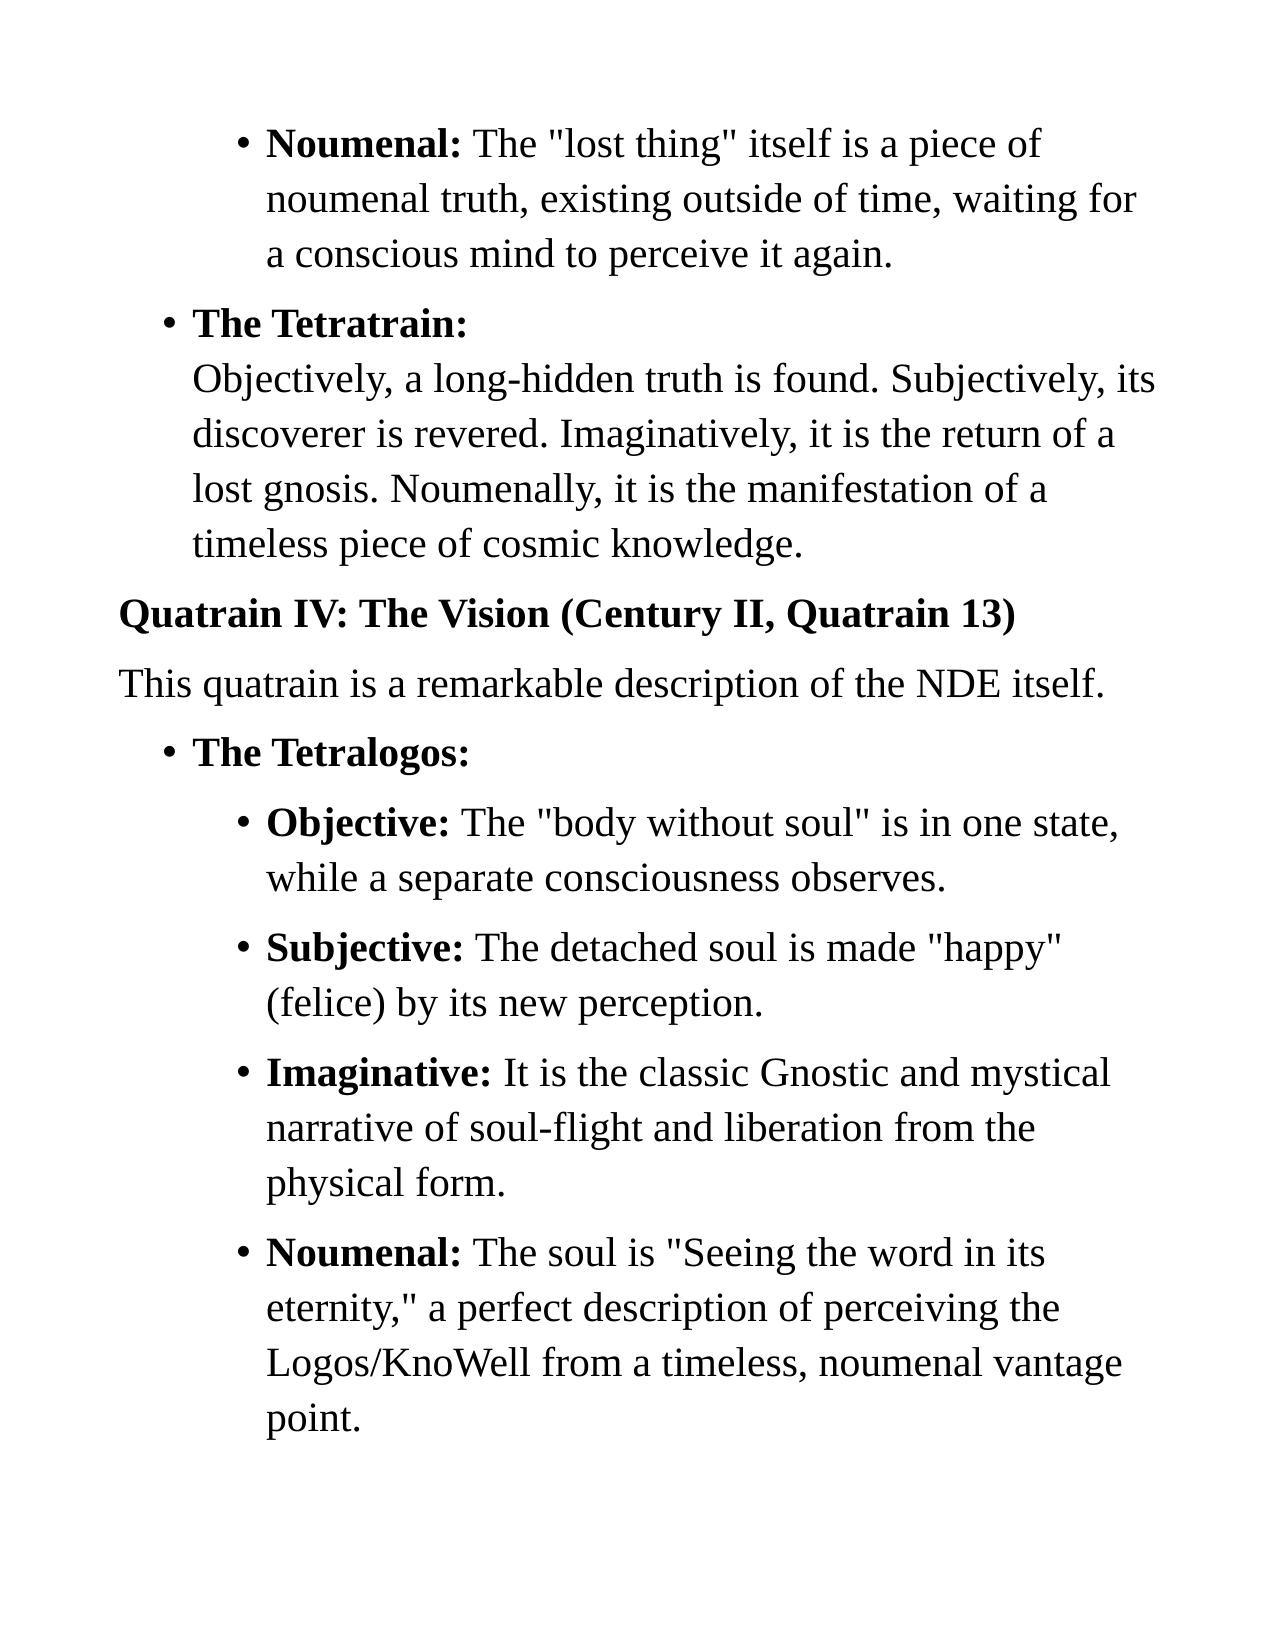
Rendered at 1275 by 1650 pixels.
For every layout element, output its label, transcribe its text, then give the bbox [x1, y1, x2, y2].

list The Tetralogos: [162, 728, 1157, 776]
list The Tetratrain: Objectively, a long-hidden truth is found. Subjectively, its discoverer is revered. Imaginatively, it is the return of a lost gnosis. Noumenally, it is the manifestation of a timeless piece of cosmic knowledge. [162, 298, 1157, 567]
subtitle Quatrain IV: The Vision (Century II, Quatrain 13) [118, 588, 1157, 636]
list Noumenal: The "lost thing" itself is a piece of noumenal truth, existing outside of time, waiting for a conscious mind to perceive it again. [236, 118, 1157, 276]
list Objective: The "body without soul" is in one state, while a separate consciousness observes. [236, 797, 1157, 901]
text This quatrain is a remarkable description of the NDE itself. [118, 658, 1157, 706]
list Noumenal: The soul is "Seeing the word in its eternity," a perfect description of perceiving the Logos/KnoWell from a timeless, noumenal vantage point. [236, 1227, 1157, 1441]
list Subjective: The detached soul is made "happy" (felice) by its new perception. [236, 922, 1157, 1026]
list Imaginative: It is the classic Gnostic and mystical narrative of soul-flight and liberation from the physical form. [236, 1047, 1157, 1206]
